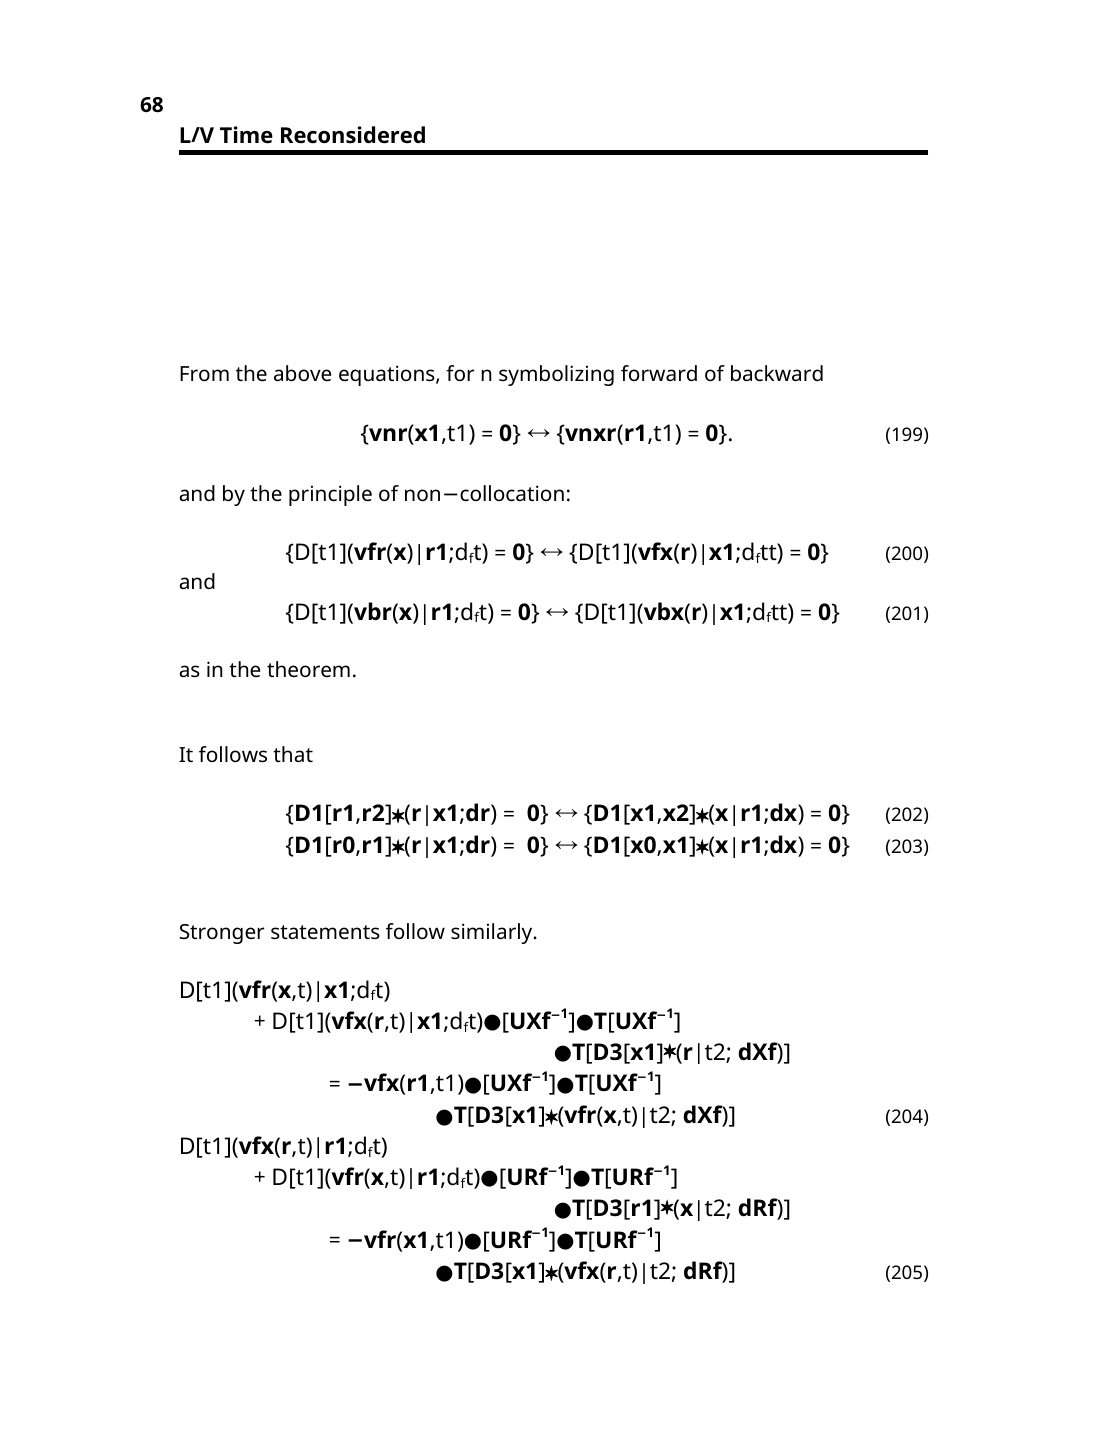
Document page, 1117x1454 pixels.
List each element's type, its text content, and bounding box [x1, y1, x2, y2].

subtitle as in the theorem. [178, 655, 928, 684]
text {D[t1](vbr(x)|r1;dft) = 0} « {D[t1](vbx(r)|x1;dftt) = 0} (201) [178, 596, 928, 627]
text + D[t1](vfx(r,t)|x1;dft)●[UXf−1]●T[UXf−1] [178, 1005, 928, 1036]
text {D1[r1,r2]*(r|x1;dr) = 0} « {D1[x1,x2]*(x|r1;dx) = 0} (202) [178, 797, 928, 829]
text = −vfr(x1,t1)●[URf−1]●T[URf−1] [178, 1224, 928, 1255]
text D[t1](vfr(x,t)|x1;dft) [178, 974, 928, 1005]
text ●T[D3[x1]*(r|t2; dXf)] [178, 1036, 928, 1067]
text + D[t1](vfr(x,t)|r1;dft)●[URf−1]●T[URf−1] [178, 1161, 928, 1192]
text {vnr(x1,t1) = 0} « {vnxr(r1,t1) = 0}. (199) [178, 416, 928, 448]
text ●T[D3[r1]*(x|t2; dRf)] [178, 1192, 928, 1224]
text D[t1](vfx(r,t)|r1;dft) [178, 1130, 928, 1161]
subtitle It follows that [178, 741, 928, 769]
subtitle From the above equations, for n symbolizing forward of backward [178, 359, 928, 388]
subtitle and by the principle of non−collocation: [178, 479, 928, 507]
text {D[t1](vfr(x)|r1;dft) = 0} « {D[t1](vfx(r)|x1;dftt) = 0} (200) [178, 536, 928, 567]
subtitle Stronger statements follow similarly. [178, 917, 928, 945]
text = −vfx(r1,t1)●[UXf−1]●T[UXf−1] [178, 1067, 928, 1099]
text ●T[D3[x1]*(vfr(x,t)|t2; dXf)] (204) [178, 1099, 928, 1130]
subtitle and [178, 567, 928, 596]
text ●T[D3[x1]*(vfx(r,t)|t2; dRf)] (205) [178, 1255, 928, 1286]
text {D1[r0,r1]*(r|x1;dr) = 0} « {D1[x0,x1]*(x|r1;dx) = 0} (203) [178, 829, 928, 860]
